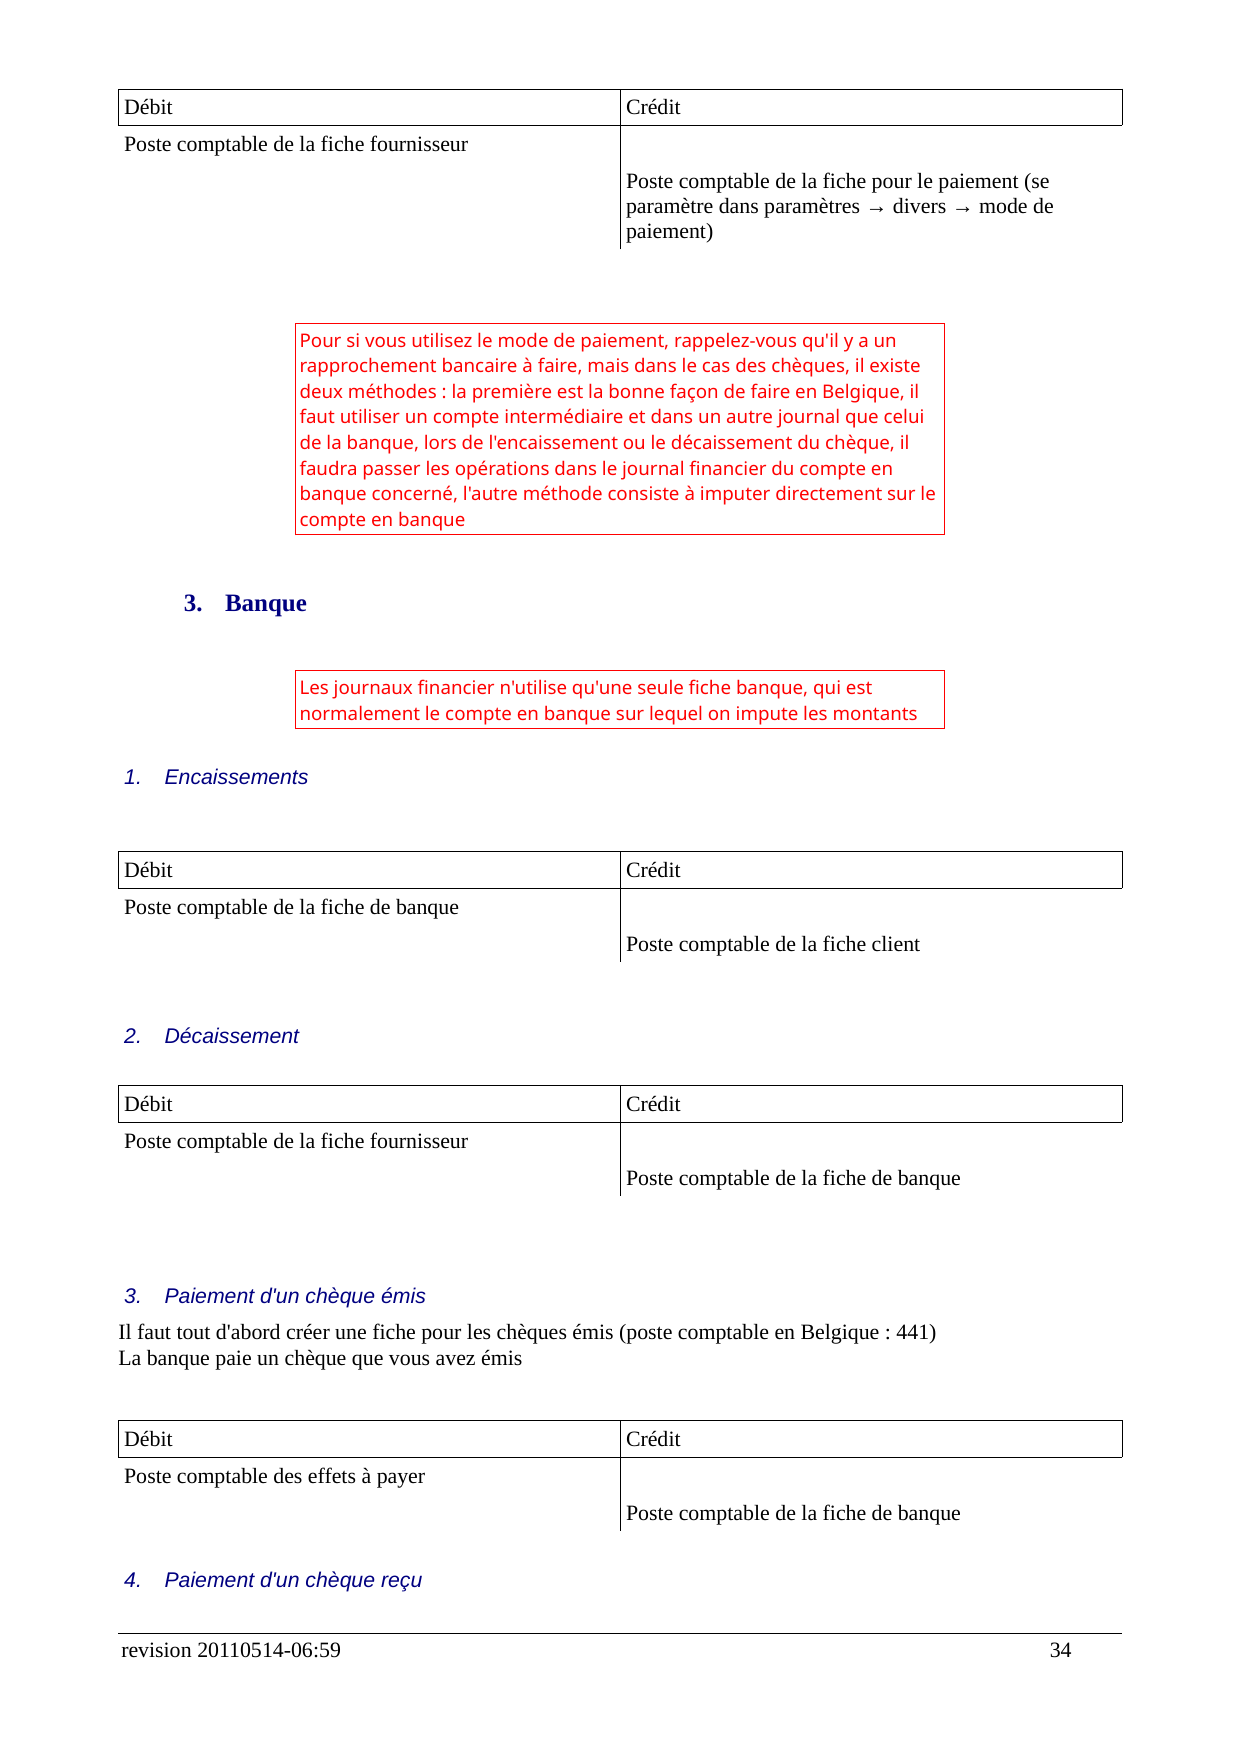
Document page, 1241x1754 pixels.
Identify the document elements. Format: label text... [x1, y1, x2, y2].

table_cell [118, 925, 620, 962]
table_header Crédit [621, 90, 1122, 125]
table_cell Poste comptable de la fiche de banque [621, 1159, 1122, 1196]
table_header Crédit [621, 1421, 1122, 1457]
table_cell [621, 1123, 1122, 1159]
subtitle Paiement d'un chèque reçu [118, 1567, 1122, 1592]
table_cell Poste comptable de la fiche fournisseur [118, 1123, 620, 1159]
subtitle Banque [177, 588, 1122, 617]
table_cell Poste comptable de la fiche fournisseur [118, 126, 620, 162]
table_cell Poste comptable de la fiche de banque [621, 1494, 1122, 1531]
table_cell [621, 1458, 1122, 1494]
table_header Crédit [621, 852, 1122, 888]
text La banque paie un chèque que vous avez émis [118, 1344, 1122, 1370]
table_cell [621, 126, 1122, 162]
table_cell Poste comptable de la fiche de banque [118, 889, 620, 925]
table_header Débit [119, 1086, 620, 1122]
table_cell [118, 162, 620, 249]
text Pour si vous utilisez le mode de paiement, rappelez-vous qu'il y a un rapprochement bancaire à faire, mais dans le cas des chèques, il existe deux méthodes : la première est la bonne façon de faire en Belgique, il faut utiliser un compte intermédiaire et dans un autre journal que celui de la banque, lors de l'encaissement ou le décaissement du chèque, il faudra passer les opérations dans le journal financier du compte en banque concerné, l'autre méthode consiste à imputer directement sur le compte en banque [296, 324, 944, 534]
table_cell [621, 889, 1122, 925]
table_cell Poste comptable de la fiche pour le paiement (se paramètre dans paramètres → divers → mode de paiement) [621, 162, 1122, 249]
text Il faut tout d'abord créer une fiche pour les chèques émis (poste comptable en Belgique : 441) [118, 1319, 1122, 1344]
subtitle Encaissements [118, 765, 1122, 789]
table_cell Poste comptable de la fiche client [621, 925, 1122, 962]
text Les journaux financier n'utilise qu'une seule fiche banque, qui est normalement le compte en banque sur lequel on impute les montants [296, 671, 944, 728]
subtitle Paiement d'un chèque émis [118, 1283, 1122, 1308]
subtitle Décaissement [118, 1024, 1122, 1048]
table_header Débit [119, 1421, 620, 1457]
table_cell [118, 1494, 620, 1531]
table_cell Poste comptable des effets à payer [118, 1458, 620, 1494]
table_header Débit [119, 852, 620, 888]
table_header Débit [119, 90, 620, 125]
table_cell [118, 1159, 620, 1196]
table_header Crédit [621, 1086, 1122, 1122]
